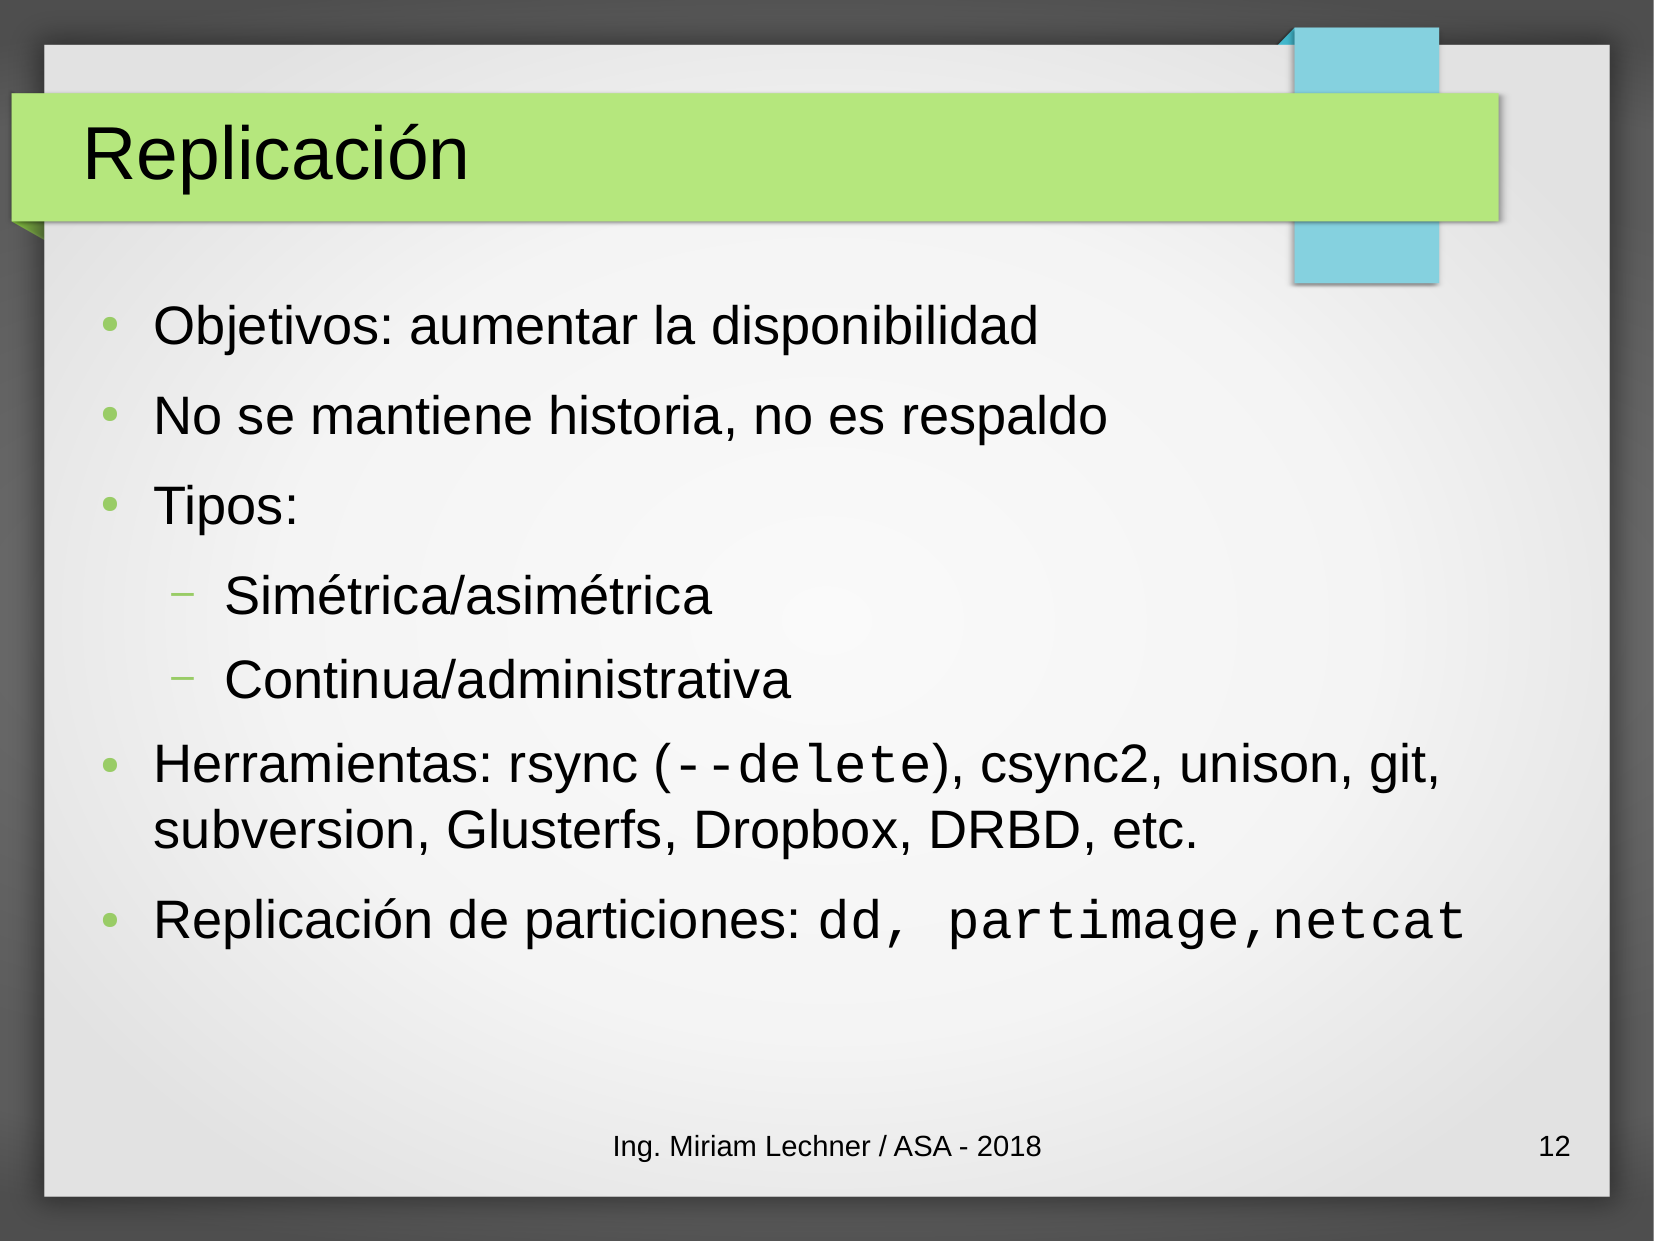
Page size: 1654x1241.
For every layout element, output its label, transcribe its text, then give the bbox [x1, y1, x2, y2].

list Objetivos: aumentar la disponibilidad No se mantiene historia, no es respaldo Tipos: Simétrica/asimétrica Continua/administrativa Herramientas: rsync (--delete), csync2, unison, git, subversion, Glusterfs, Dropbox, DRBD, etc. Replicación de particiones: dd, partimage,netcat [82, 295, 1571, 1015]
title Replicación [82, 94, 1264, 213]
picture [0, 0, 1654, 1241]
